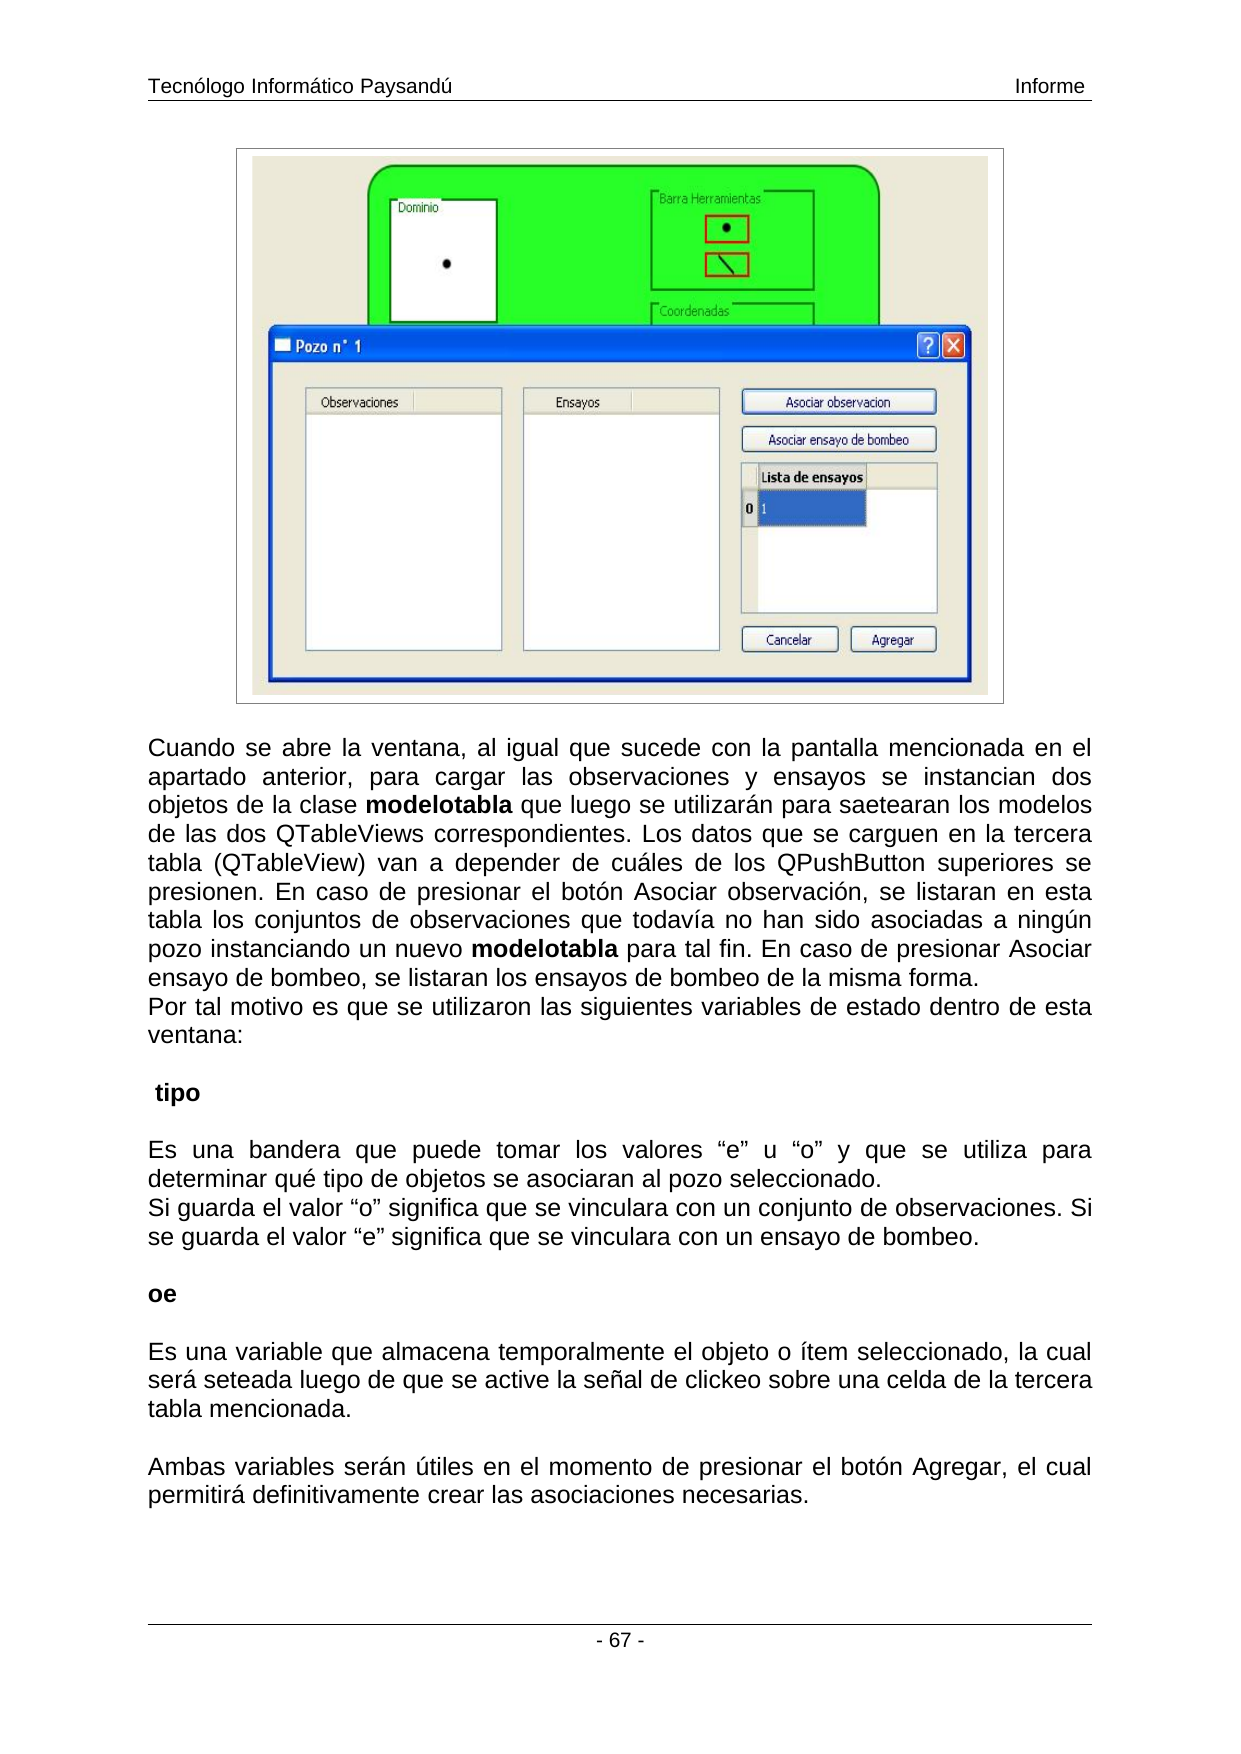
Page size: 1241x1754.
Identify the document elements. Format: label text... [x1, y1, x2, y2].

text Es una variable que almacena temporalmente el objeto o ítem seleccionado, la cual será seteada luego de que se active la señal de clickeo sobre una celda de la tercera tabla mencionada. [148, 1336, 1092, 1423]
text Por tal motivo es que se utilizaron las siguientes variables de estado dentro de esta ventana: [148, 991, 1092, 1049]
text Cuando se abre la ventana, al igual que sucede con la pantalla mencionada en el apartado anterior, para cargar las observaciones y ensayos se instancian dos objetos de la clase modelotabla que luego se utilizarán para saetearan los modelos de las dos QTableViews correspondientes. Los datos que se carguen en la tercera tabla (QTableView) van a depender de cuáles de los QPushButton superiores se presionen. En caso de presionar el botón Asociar observación, se listaran en esta tabla los conjuntos de observaciones que todavía no han sido asociadas a ningún pozo instanciando un nuevo modelotabla para tal fin. En caso de presionar Asociar ensayo de bombeo, se listaran los ensayos de bombeo de la misma forma. [148, 733, 1092, 991]
text Es una bandera que puede tomar los valores “e” u “o” y que se utiliza para determinar qué tipo de objetos se asociaran al pozo seleccionado. [148, 1135, 1092, 1193]
text Ambas variables serán útiles en el momento de presionar el botón Agregar, el cual permitirá definitivamente crear las asociaciones necesarias. [148, 1451, 1092, 1509]
picture [252, 156, 988, 695]
text tipo [148, 1078, 1092, 1106]
text oe [148, 1279, 1092, 1308]
text Si guarda el valor “o” significa que se vinculara con un conjunto de observaciones. Si se guarda el valor “e” significa que se vinculara con un ensayo de bombeo. [148, 1193, 1092, 1250]
